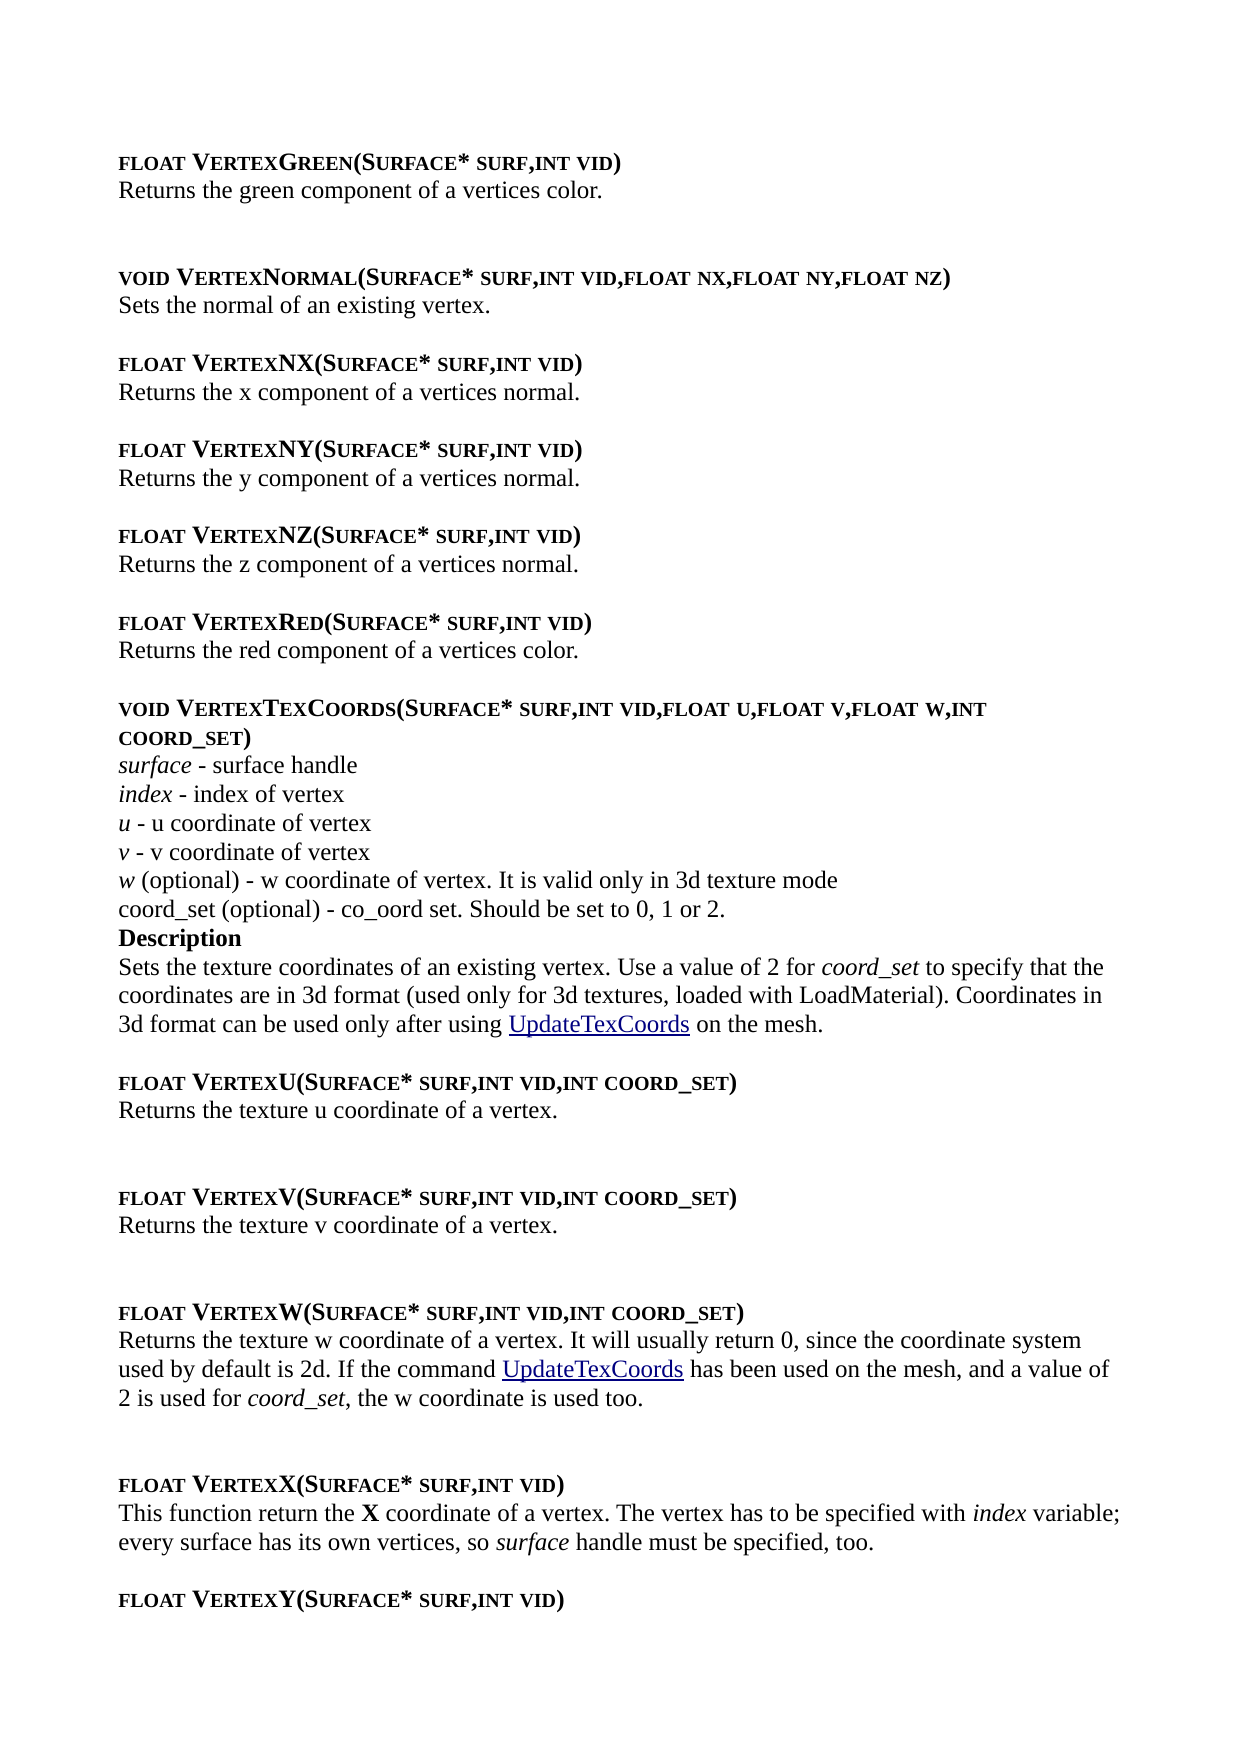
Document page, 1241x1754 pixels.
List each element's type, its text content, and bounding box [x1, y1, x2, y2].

text float VertexY(Surface* surf,int vid) [118, 1584, 1122, 1613]
text u - u coordinate of vertex [118, 808, 1122, 837]
text float VertexW(Surface* surf,int vid,int coord_set) [118, 1297, 1122, 1326]
text Returns the x component of a vertices normal. [118, 377, 1122, 406]
text float VertexX(Surface* surf,int vid) [118, 1469, 1122, 1498]
text void VertexNormal(Surface* surf,int vid,float nx,float ny,float nz) [118, 262, 1122, 291]
text Returns the texture v coordinate of a vertex. [118, 1211, 1122, 1268]
text Returns the green component of a vertices color. [118, 176, 1122, 204]
text float VertexV(Surface* surf,int vid,int coord_set) [118, 1182, 1122, 1211]
text float VertexU(Surface* surf,int vid,int coord_set) [118, 1067, 1122, 1096]
text Returns the z component of a vertices normal. [118, 549, 1122, 578]
text Sets the normal of an existing vertex. [118, 291, 1122, 319]
text Returns the y component of a vertices normal. [118, 463, 1122, 492]
text float VertexGreen(Surface* surf,int vid) [118, 147, 1122, 176]
text void VertexTexCoords(Surface* surf,int vid,float u,float v,float w,int coord_set) [118, 693, 1122, 751]
text Returns the texture w coordinate of a vertex. It will usually return 0, since the coordinate system used by default is 2d. If the command UpdateTexCoords has been used on the mesh, and a value of 2 is used for coord_set, the w coordinate is used too. [118, 1326, 1122, 1441]
text w (optional) - w coordinate of vertex. It is valid only in 3d texture mode [118, 866, 1122, 894]
text float VertexNY(Surface* surf,int vid) [118, 434, 1122, 463]
text This function return the X coordinate of a vertex. The vertex has to be specified with index variable; every surface has its own vertices, so surface handle must be specified, too. [118, 1498, 1122, 1556]
text surface - surface handle [118, 751, 1122, 779]
text coord_set (optional) - co_oord set. Should be set to 0, 1 or 2. [118, 894, 1122, 923]
text float VertexNX(Surface* surf,int vid) [118, 348, 1122, 377]
text v - v coordinate of vertex [118, 837, 1122, 866]
text Description [118, 923, 1122, 952]
text Returns the texture u coordinate of a vertex. [118, 1096, 1122, 1153]
text float VertexNZ(Surface* surf,int vid) [118, 521, 1122, 549]
text float VertexRed(Surface* surf,int vid) [118, 607, 1122, 636]
text index - index of vertex [118, 779, 1122, 808]
text Returns the red component of a vertices color. [118, 636, 1122, 664]
text Sets the texture coordinates of an existing vertex. Use a value of 2 for coord_set to specify that the coordinates are in 3d format (used only for 3d textures, loaded with LoadMaterial). Coordinates in 3d format can be used only after using UpdateTexCoords on the mesh. [118, 952, 1122, 1038]
